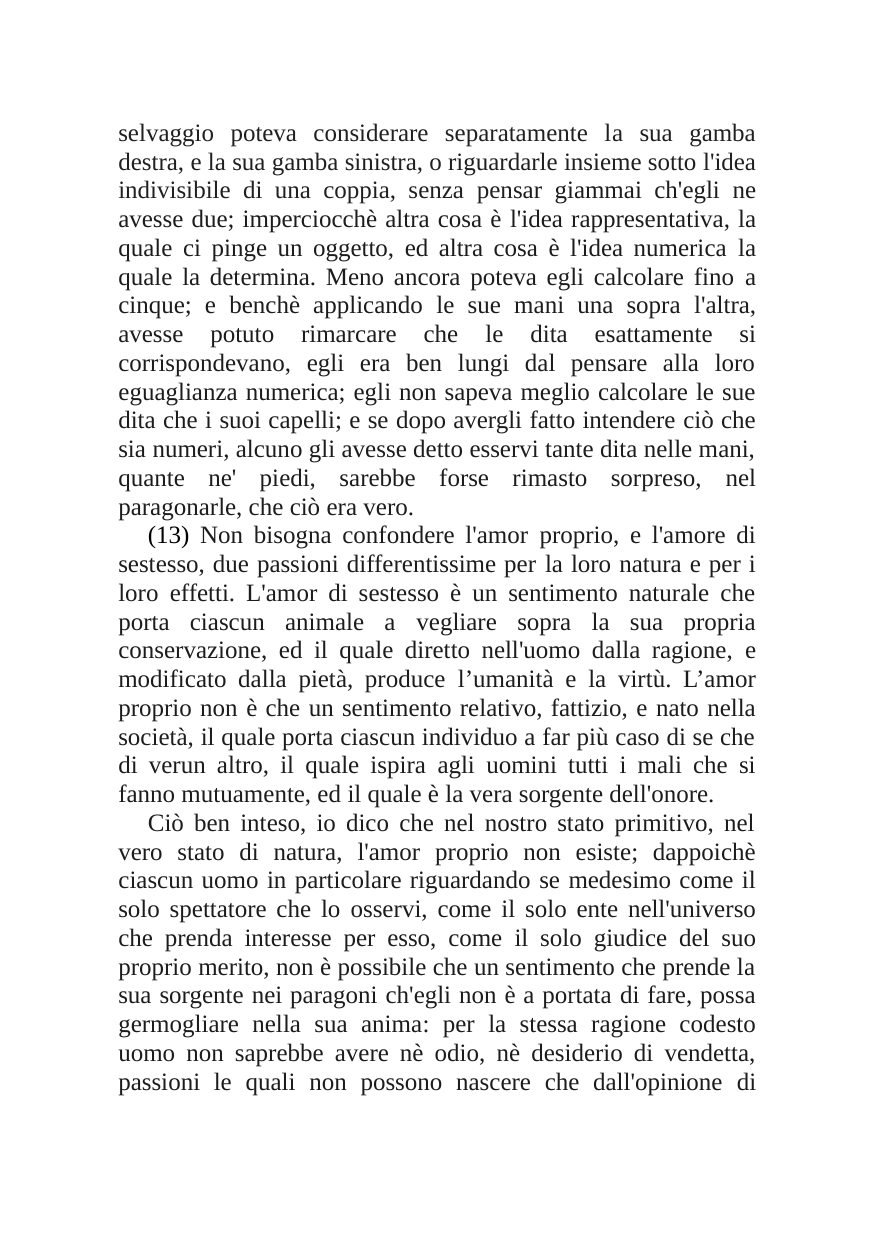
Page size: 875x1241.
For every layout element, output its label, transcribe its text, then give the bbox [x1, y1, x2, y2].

text Ciò ben inteso, io dico che nel nostro stato primitivo, nel vero stato di natura, l'amor proprio non esiste; dappoichè ciascun uomo in particolare riguardando se medesimo come il solo spettatore che lo osservi, come il solo ente nell'universo che prenda interesse per esso, come il solo giudice del suo proprio merito, non è possibile che un sentimento che prende la sua sorgente nei paragoni ch'egli non è a portata di fare, possa germogliare nella sua anima: per la stessa ragione codesto uomo non saprebbe avere nè odio, nè desiderio di vendetta, passioni le quali non possono nascere che dall'opinione di [118, 808, 756, 1096]
text selvaggio poteva considerare separatamente la sua gamba destra, e la sua gamba sinistra, o riguardarle insieme sotto l'idea indivisibile di una coppia, senza pensar giammai ch'egli ne avesse due; imperciocchè altra cosa è l'idea rappresentativa, la quale ci pinge un oggetto, ed altra cosa è l'idea numerica la quale la determina. Meno ancora poteva egli calcolare fino a cinque; e benchè applicando le sue mani una sopra l'altra, avesse potuto rimarcare che le dita esattamente si corrispondevano, egli era ben lungi dal pensare alla loro eguaglianza numerica; egli non sapeva meglio calcolare le sue dita che i suoi capelli; e se dopo avergli fatto intendere ciò che sia numeri, alcuno gli avesse detto esservi tante dita nelle mani, quante ne' piedi, sarebbe forse rimasto sorpreso, nel paragonarle, che ciò era vero. [118, 118, 756, 521]
text Non bisogna confondere l'amor proprio, e l'amore di sestesso, due passioni differentissime per la loro natura e per i loro effetti. L'amor di sestesso è un sentimento naturale che porta ciascun animale a vegliare sopra la sua propria conservazione, ed il quale diretto nell'uomo dalla ragione, e modificato dalla pietà, produce l’umanità e la virtù. L’amor proprio non è che un sentimento relativo, fattizio, e nato nella società, il quale porta ciascun individuo a far più caso di se che di verun altro, il quale ispira agli uomini tutti i mali che si fanno mutuamente, ed il quale è la vera sorgente dell'onore. [118, 521, 756, 808]
